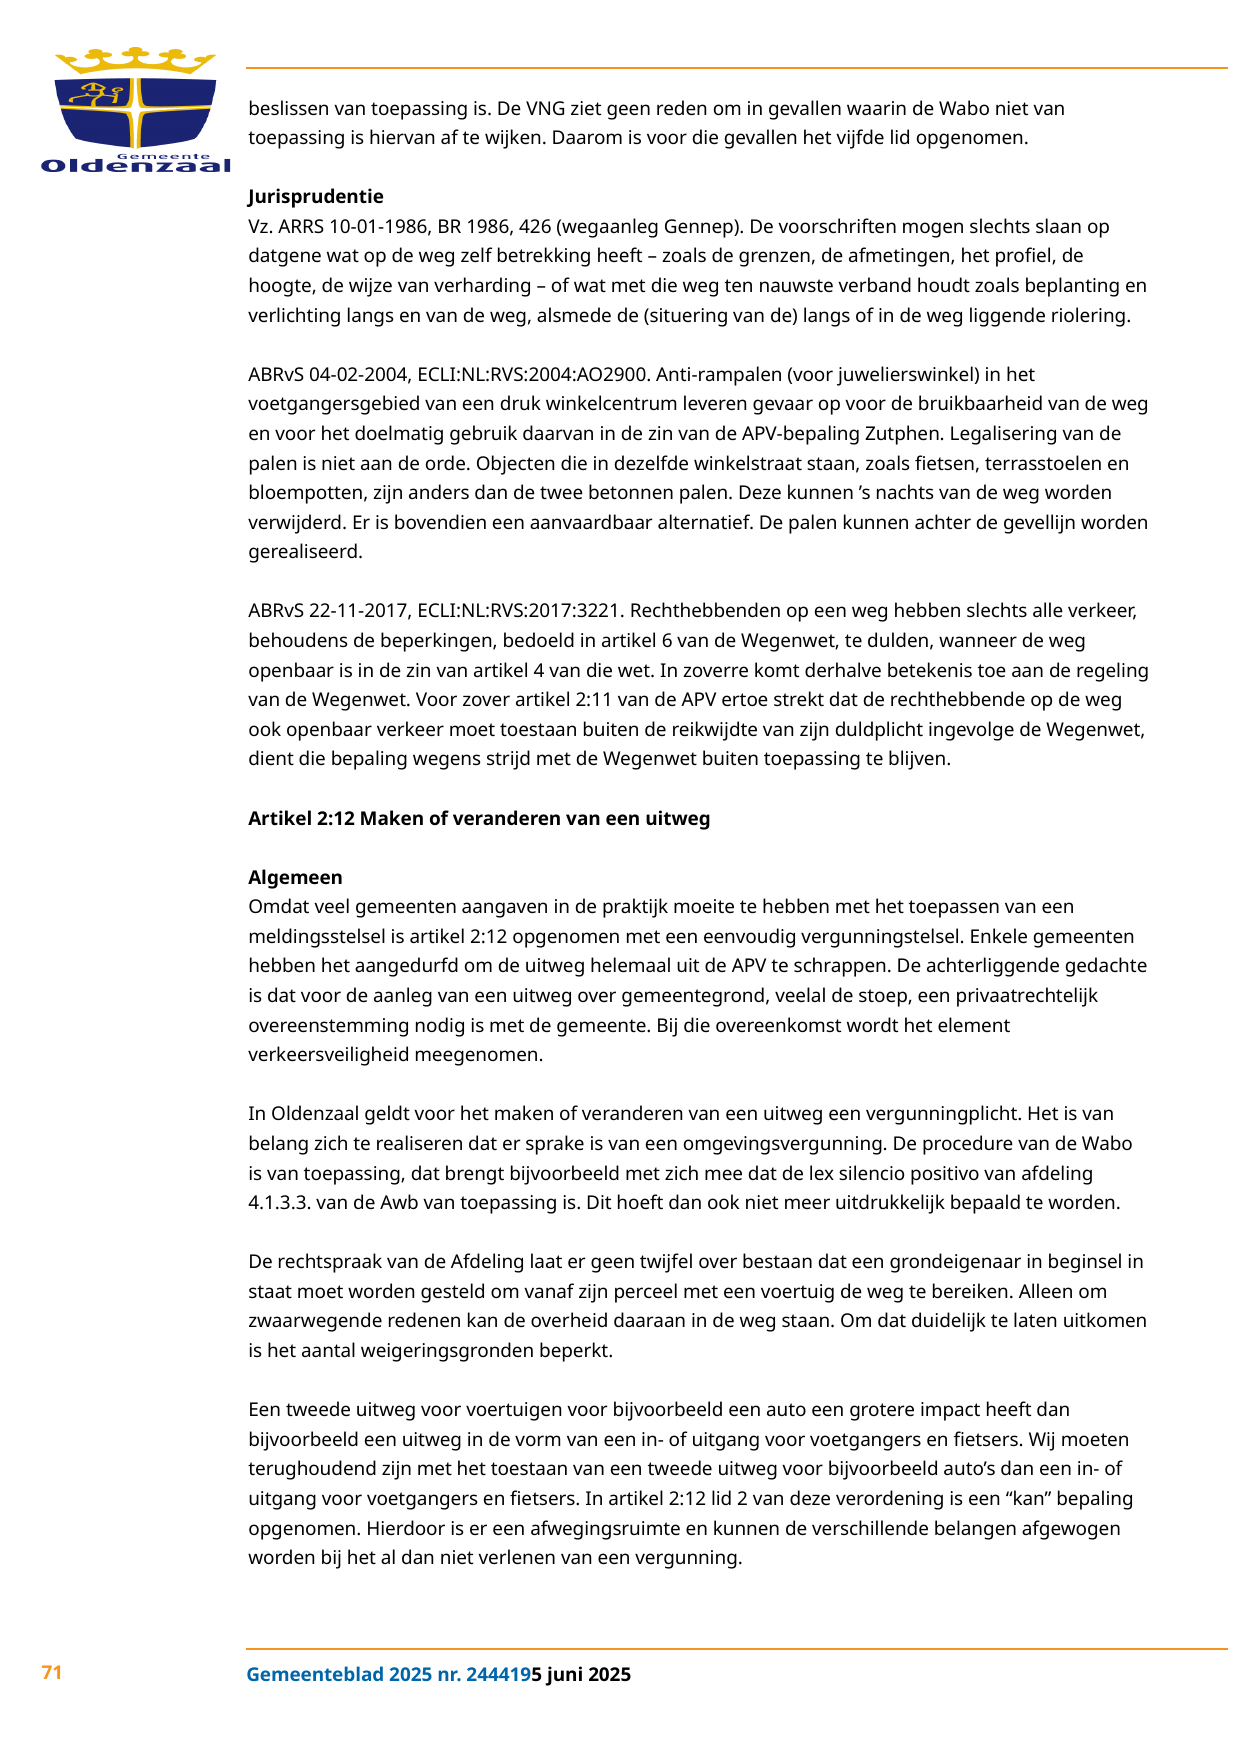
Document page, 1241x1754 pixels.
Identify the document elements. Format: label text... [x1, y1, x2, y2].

text ABRvS 22-11-2017, ECLI:NL:RVS:2017:3221. Rechthebbenden op een weg hebben slechts alle verkeer, behoudens de beperkingen, bedoeld in artikel 6 van de Wegenwet, te dulden, wanneer de weg openbaar is in de zin van artikel 4 van die wet. In zoverre komt derhalve betekenis toe aan de regeling van de Wegenwet. Voor zover artikel 2:11 van de APV ertoe strekt dat de rechthebbende op de weg ook openbaar verkeer moet toestaan buiten de reikwijdte van zijn duldplicht ingevolge de Wegenwet, dient die bepaling wegens strijd met de Wegenwet buiten toepassing te blijven. [248, 598, 1152, 771]
text ABRvS 04-02-2004, ECLI:NL:RVS:2004:AO2900. Anti-rampalen (voor juwelierswinkel) in het voetgangersgebied van een druk winkelcentrum leveren gevaar op voor de bruikbaarheid van de weg en voor het doelmatig gebruik daarvan in de zin van de APV-bepaling Zutphen. Legalisering van de palen is niet aan de orde. Objecten die in dezelfde winkelstraat staan, zoals fietsen, terrasstoelen en bloempotten, zijn anders dan de twee betonnen palen. Deze kunnen ’s nachts van de weg worden verwijderd. Er is bovendien een aanvaardbaar alternatief. De palen kunnen achter de gevellijn worden gerealiseerd. [248, 361, 1152, 564]
text Jurisprudentie [248, 183, 1152, 209]
text Een tweede uitweg voor voertuigen voor bijvoorbeeld een auto een grotere impact heeft dan bijvoorbeeld een uitweg in de vorm van een in- of uitgang voor voetgangers en fietsers. Wij moeten terughoudend zijn met het toestaan van een tweede uitweg voor bijvoorbeeld auto’s dan een in- of uitgang voor voetgangers en fietsers. In artikel 2:12 lid 2 van deze verordening is een “kan” bepaling opgenomen. Hierdoor is er een afwegingsruimte en kunnen de verschillende belangen afgewogen worden bij het al dan niet verlenen van een vergunning. [248, 1396, 1152, 1570]
text Omdat veel gemeenten aangaven in de praktijk moeite te hebben met het toepassen van een meldingsstelsel is artikel 2:12 opgenomen met een eenvoudig vergunningstelsel. Enkele gemeenten hebben het aangedurfd om de uitweg helemaal uit de APV te schrappen. De achterliggende gedachte is dat voor de aanleg van een uitweg over gemeentegrond, veelal de stoep, een privaatrechtelijk overeenstemming nodig is met de gemeente. Bij die overeenkomst wordt het element verkeersveiligheid meegenomen. [248, 893, 1152, 1067]
text Algemeen [248, 864, 1152, 890]
text De rechtspraak van de Afdeling laat er geen twijfel over bestaan dat een grondeigenaar in beginsel in staat moet worden gesteld om vanaf zijn perceel met een voertuig de weg te bereiken. Alleen om zwaarwegende redenen kan de overheid daaraan in de weg staan. Om dat duidelijk te laten uitkomen is het aantal weigeringsgronden beperkt. [248, 1248, 1152, 1363]
picture [41, 47, 231, 172]
text Artikel 2:12 Maken of veranderen van een uitweg [248, 805, 1152, 831]
text beslissen van toepassing is. De VNG ziet geen reden om in gevallen waarin de Wabo niet van toepassing is hiervan af te wijken. Daarom is voor die gevallen het vijfde lid opgenomen. [248, 95, 1152, 150]
text In Oldenzaal geldt voor het maken of veranderen van een uitweg een vergunningplicht. Het is van belang zich te realiseren dat er sprake is van een omgevingsvergunning. De procedure van de Wabo is van toepassing, dat brengt bijvoorbeeld met zich mee dat de lex silencio positivo van afdeling 4.1.3.3. van de Awb van toepassing is. Dit hoeft dan ook niet meer uitdrukkelijk bepaald te worden. [248, 1101, 1152, 1215]
text Vz. ARRS 10-01-1986, BR 1986, 426 (wegaanleg Gennep). De voorschriften mogen slechts slaan op datgene wat op de weg zelf betrekking heeft – zoals de grenzen, de afmetingen, het profiel, de hoogte, de wijze van verharding – of wat met die weg ten nauwste verband houdt zoals beplanting en verlichting langs en van de weg, alsmede de (situering van de) langs of in de weg liggende riolering. [248, 213, 1152, 328]
